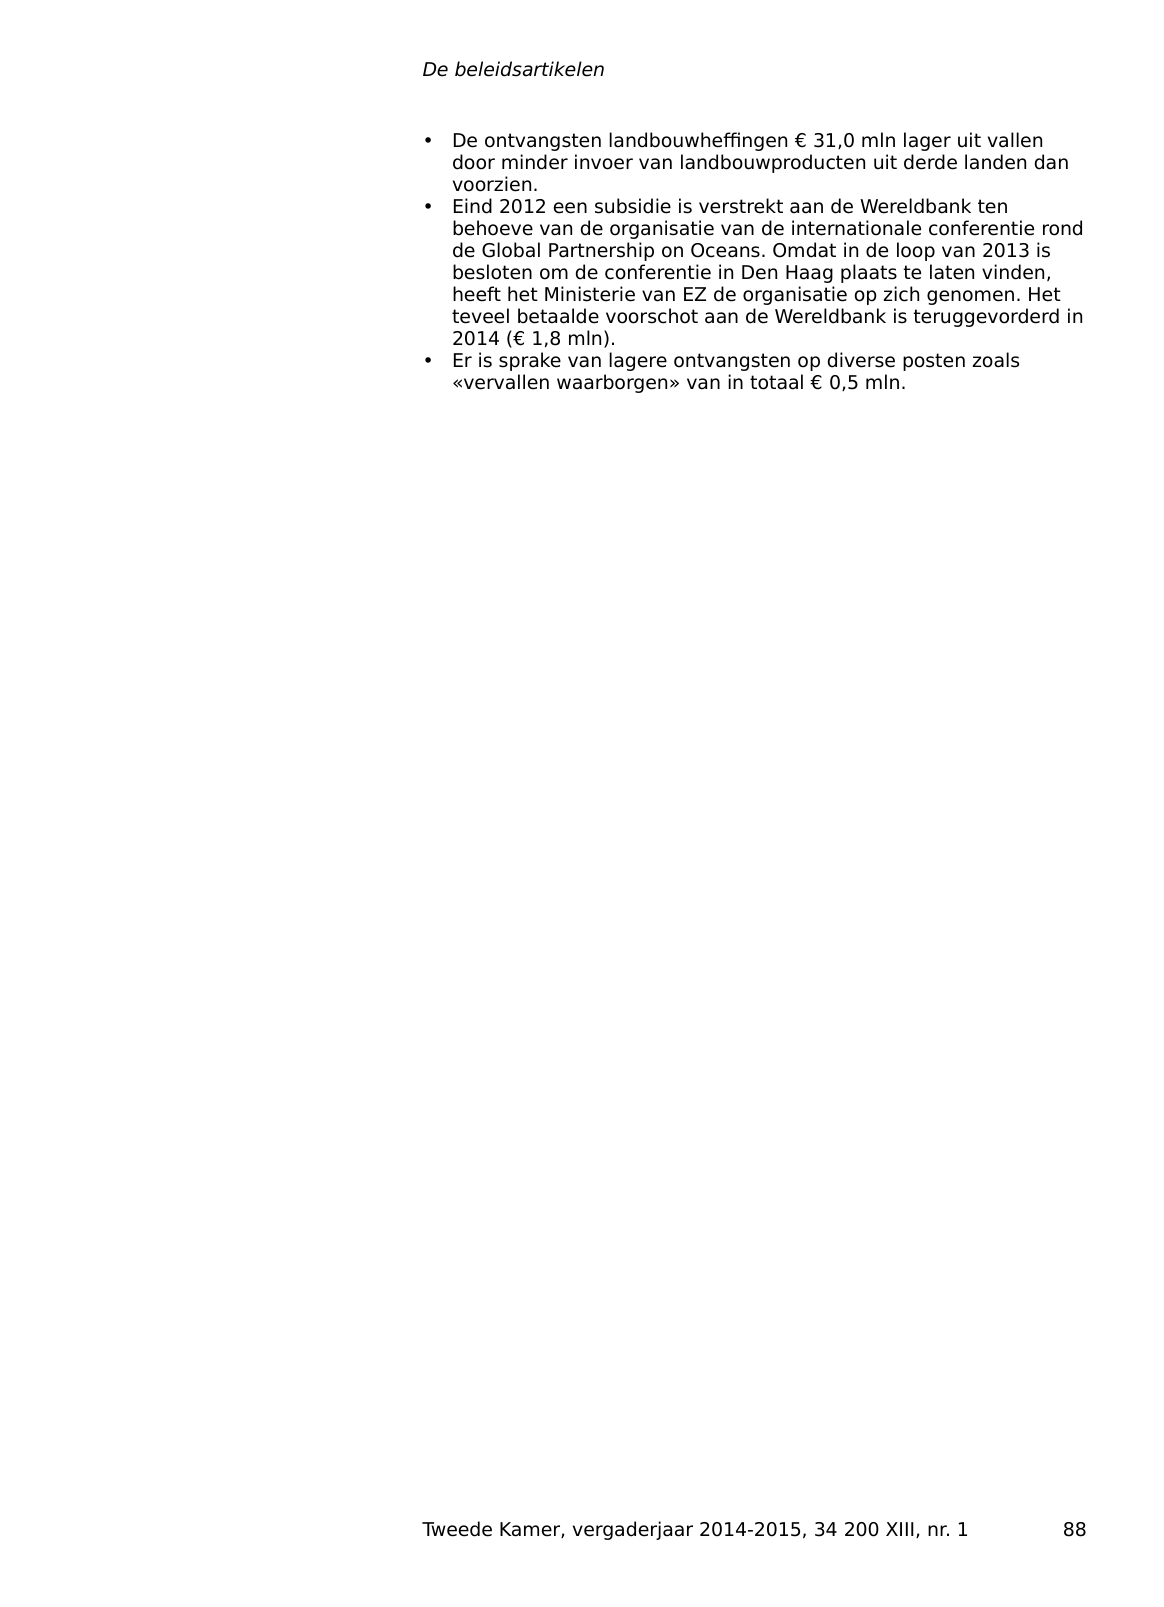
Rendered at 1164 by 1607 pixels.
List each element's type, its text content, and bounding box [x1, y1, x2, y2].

text • De ontvangsten landbouwheffingen € 31,0 mln lager uit vallen door minder invoer van landbouwproducten uit derde landen dan voorzien. [422, 130, 1087, 196]
text • Er is sprake van lagere ontvangsten op diverse posten zoals «vervallen waarborgen» van in totaal € 0,5 mln. [422, 350, 1087, 394]
text • Eind 2012 een subsidie is verstrekt aan de Wereldbank ten behoeve van de organisatie van de internationale conferentie rond de Global Partnership on Oceans. Omdat in de loop van 2013 is besloten om de conferentie in Den Haag plaats te laten vinden, heeft het Ministerie van EZ de organisatie op zich genomen. Het teveel betaalde voorschot aan de Wereldbank is teruggevorderd in 2014 (€ 1,8 mln). [422, 196, 1087, 350]
